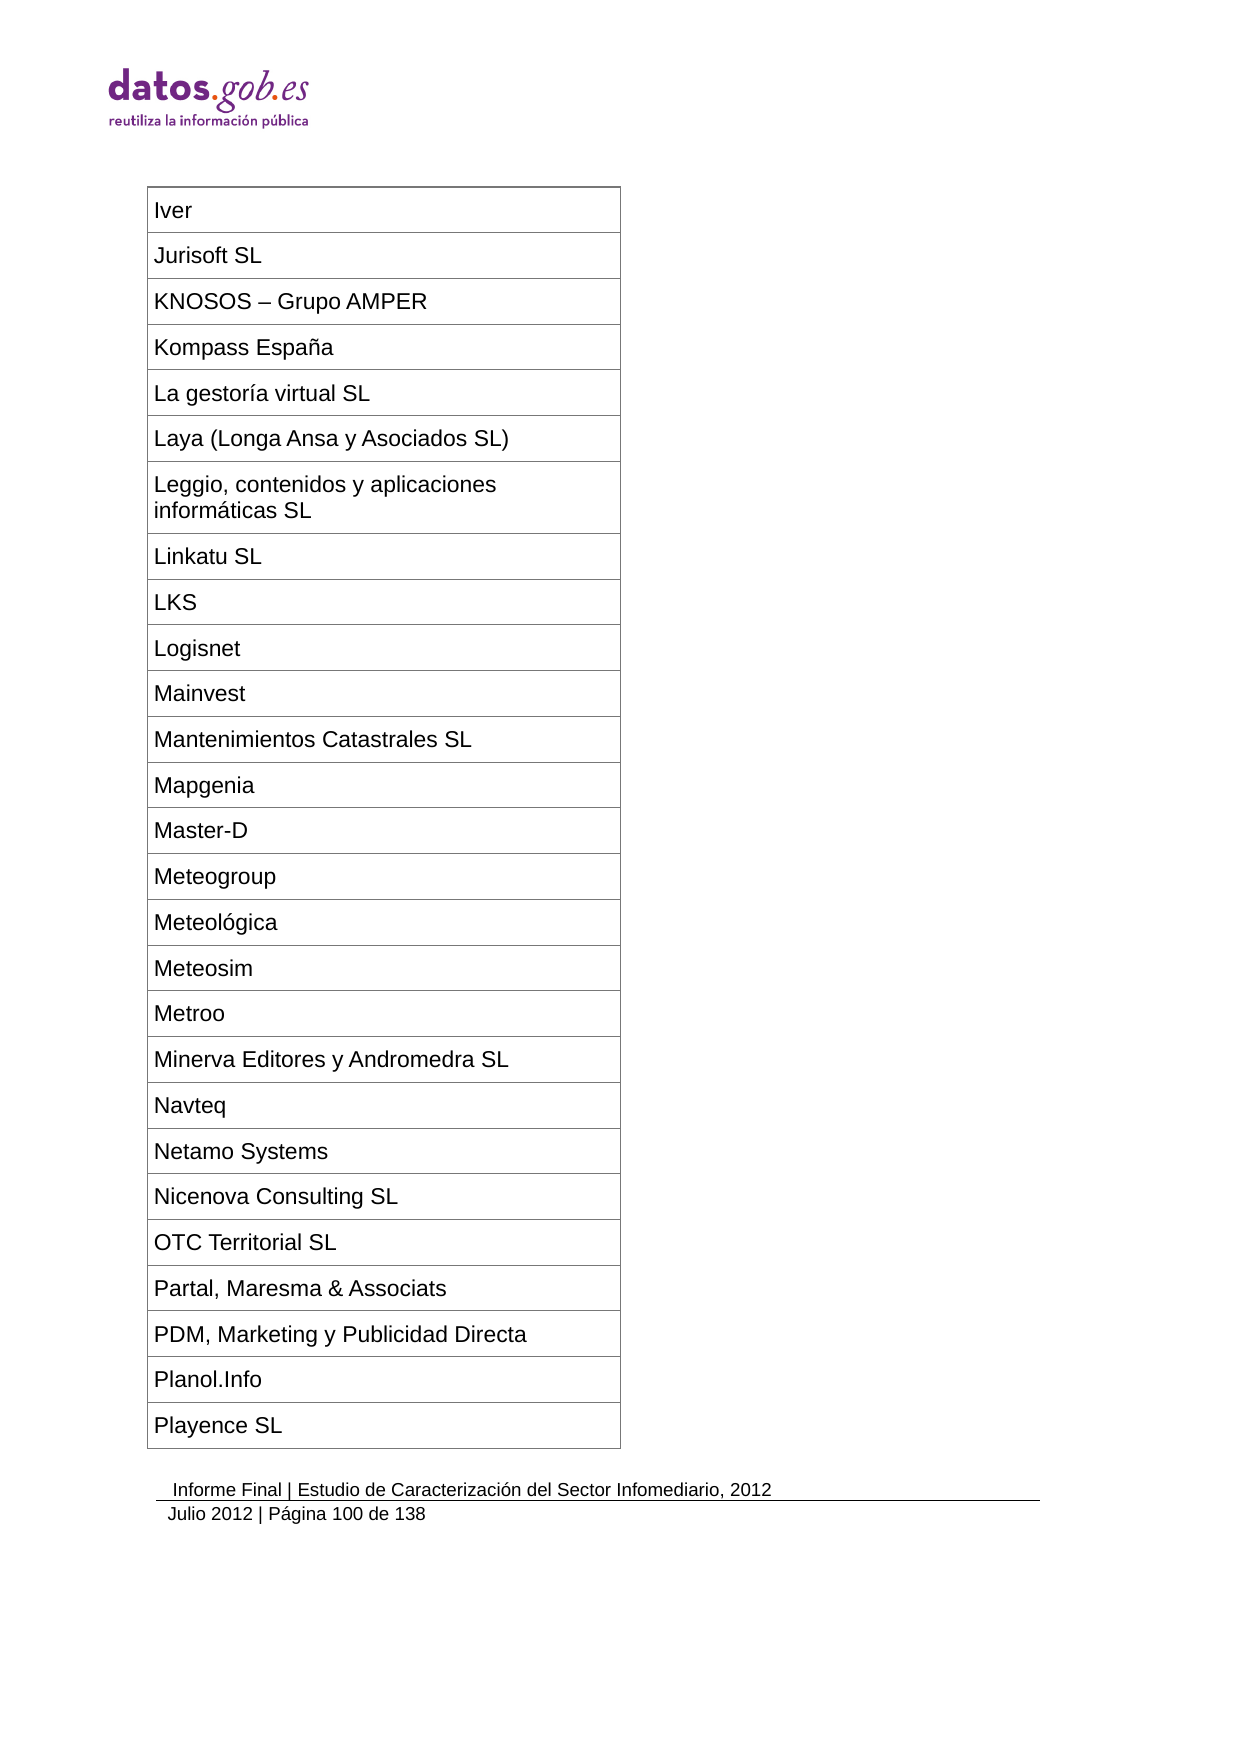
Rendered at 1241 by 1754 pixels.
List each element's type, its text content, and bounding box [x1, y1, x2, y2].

table_cell LKS [148, 580, 620, 624]
table_cell Partal, Maresma & Associats [148, 1266, 620, 1310]
table_cell Kompass España [148, 325, 620, 369]
table_cell Meteosim [148, 946, 620, 990]
table_cell Playence SL [148, 1403, 620, 1447]
table_cell Jurisoft SL [148, 233, 620, 278]
table_cell Master-D [148, 808, 620, 853]
table_cell Mantenimientos Catastrales SL [148, 717, 620, 762]
table_cell Linkatu SL [148, 534, 620, 579]
table_cell Metroo [148, 991, 620, 1036]
table_cell Iver [148, 188, 620, 232]
table_cell KNOSOS – Grupo AMPER [148, 279, 620, 324]
table_cell Netamo Systems [148, 1129, 620, 1173]
table_cell Planol.Info [148, 1357, 620, 1402]
table_cell Navteq [148, 1083, 620, 1127]
table_cell Laya (Longa Ansa y Asociados SL) [148, 416, 620, 461]
table_cell La gestoría virtual SL [148, 370, 620, 415]
table_cell Logisnet [148, 625, 620, 670]
table_cell OTC Territorial SL [148, 1220, 620, 1264]
table_cell Leggio, contenidos y aplicaciones informáticas SL [148, 462, 620, 533]
table_cell Minerva Editores y Andromedra SL [148, 1037, 620, 1082]
table_cell Mapgenia [148, 763, 620, 807]
table_cell Mainvest [148, 671, 620, 716]
table_cell Nicenova Consulting SL [148, 1174, 620, 1219]
table_cell Meteológica [148, 900, 620, 944]
table_cell Meteogroup [148, 854, 620, 899]
table_cell PDM, Marketing y Publicidad Directa [148, 1311, 620, 1356]
